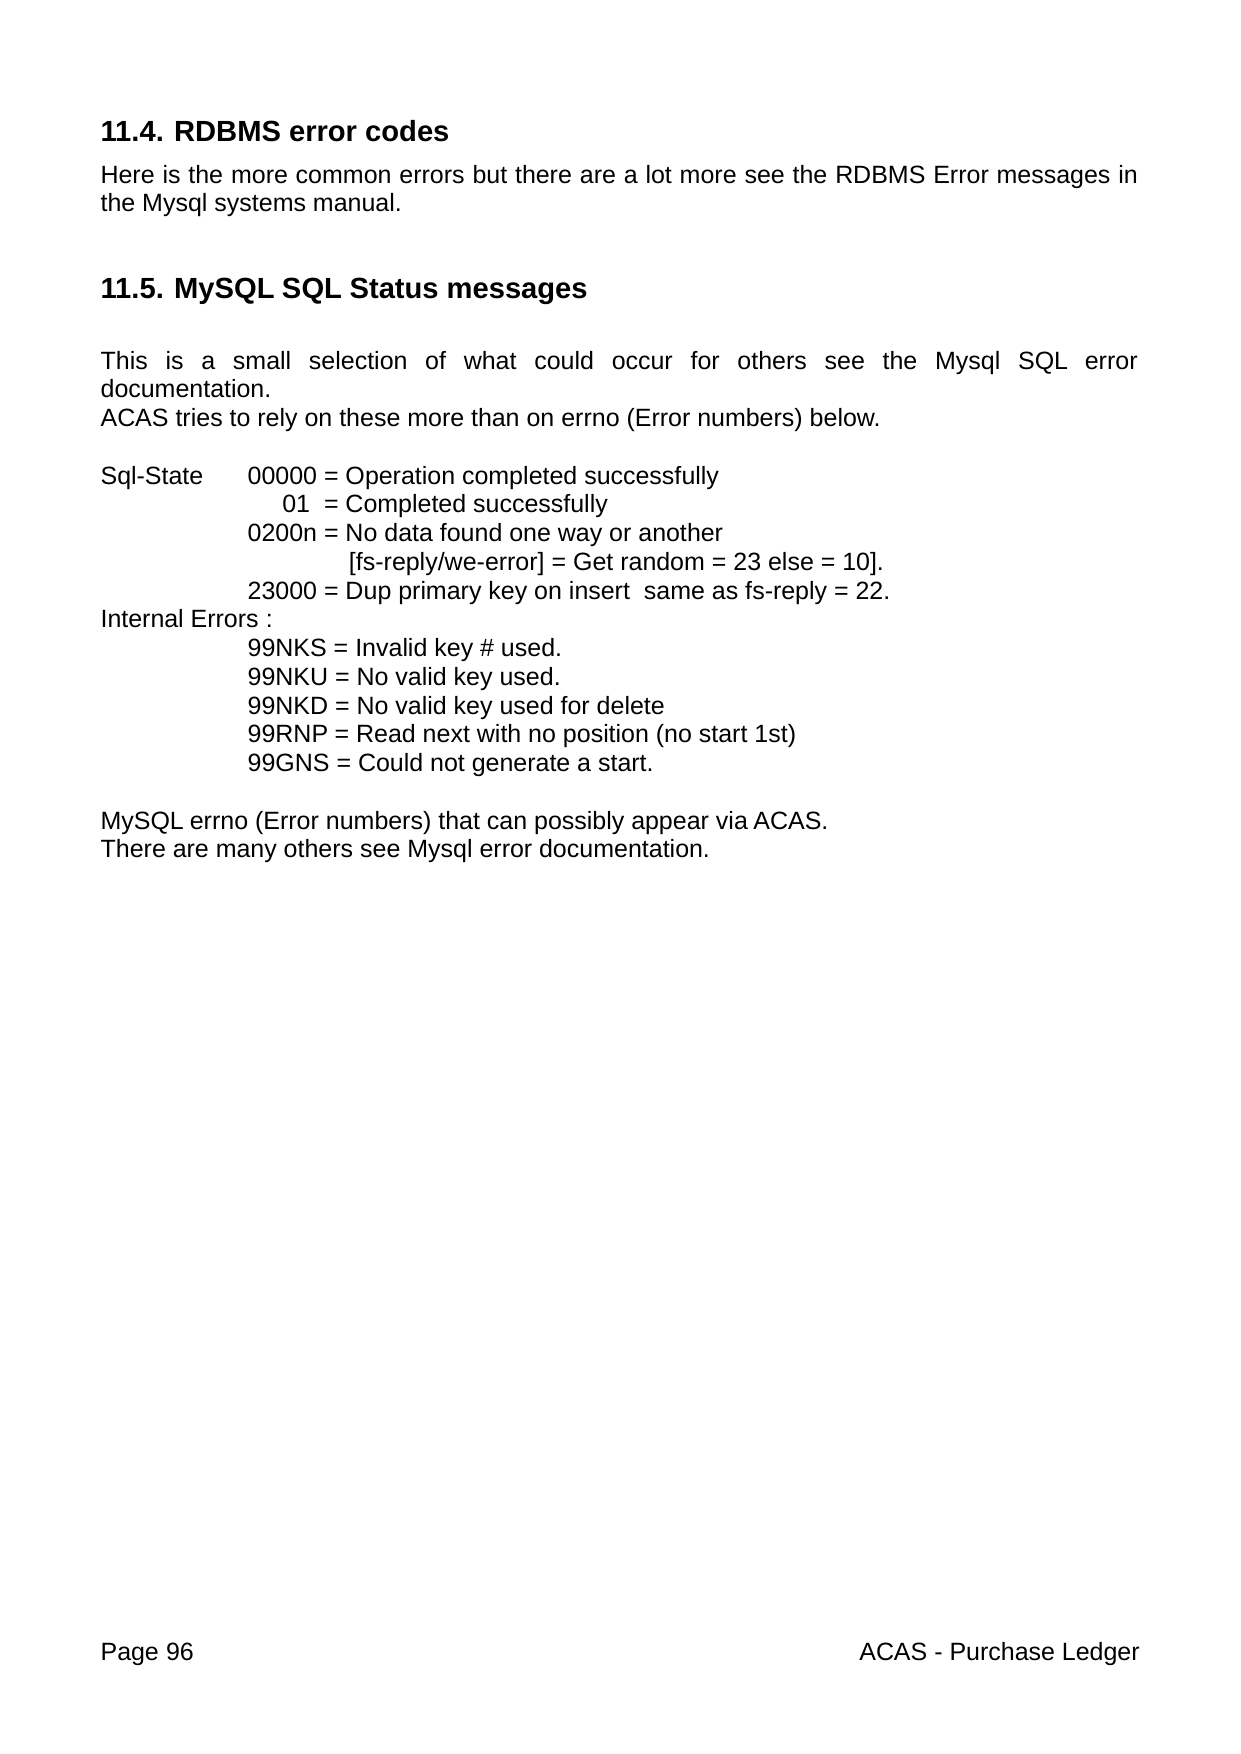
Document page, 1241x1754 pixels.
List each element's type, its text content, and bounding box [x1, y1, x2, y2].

text 23000 = Dup primary key on insert same as fs-reply = 22. [100, 576, 1140, 604]
text 99NKD = No valid key used for delete [100, 691, 1140, 719]
text MySQL errno (Error numbers) that can possibly appear via ACAS. [100, 806, 1140, 834]
text Here is the more common errors but there are a lot more see the RDBMS Error messages in the Mysql systems manual. [100, 159, 1140, 217]
subtitle RDBMS error codes [100, 113, 1140, 147]
text There are many others see Mysql error documentation. [100, 834, 1140, 863]
text 99NKU = No valid key used. [100, 662, 1140, 691]
text ACAS tries to rely on these more than on errno (Error numbers) below. [100, 403, 1140, 432]
text 0200n = No data found one way or another [100, 518, 1140, 547]
text 99GNS = Could not generate a start. [100, 748, 1140, 777]
text Internal Errors : [100, 604, 1140, 633]
text This is a small selection of what could occur for others see the Mysql SQL error documentation. [100, 346, 1140, 403]
text [fs-reply/we-error] = Get random = 23 else = 10]. [100, 547, 1140, 576]
text 01 = Completed successfully [100, 489, 1140, 518]
text 99NKS = Invalid key # used. [100, 633, 1140, 662]
text Sql-State 00000 = Operation completed successfully [100, 461, 1140, 489]
text 99RNP = Read next with no position (no start 1st) [100, 719, 1140, 748]
subtitle MySQL SQL Status messages [100, 271, 1140, 304]
